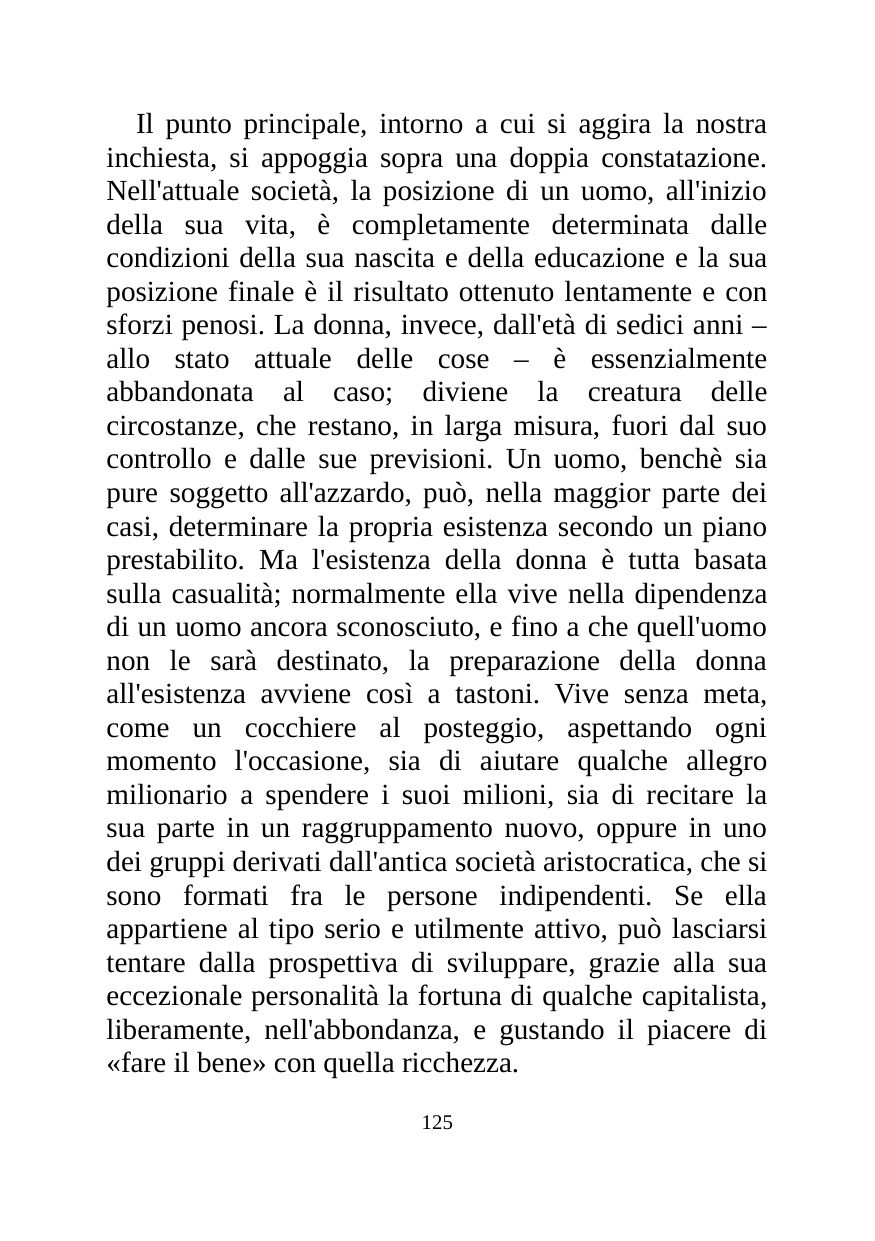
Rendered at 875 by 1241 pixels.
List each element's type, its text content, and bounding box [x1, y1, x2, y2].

text Il punto principale, intorno a cui si aggira la nostra inchiesta, si appoggia sopra una doppia constatazione. Nell'attuale società, la posizione di un uomo, all'inizio della sua vita, è completamente determinata dalle condizioni della sua nascita e della educazione e la sua posizione finale è il risultato ottenuto lentamente e con sforzi penosi. La donna, invece, dall'età di sedici anni – allo stato attuale delle cose – è essenzialmente abbandonata al caso; diviene la creatura delle circostanze, che restano, in larga misura, fuori dal suo controllo e dalle sue previsioni. Un uomo, benchè sia pure soggetto all'azzardo, può, nella maggior parte dei casi, determinare la propria esistenza secondo un piano prestabilito. Ma l'esistenza della donna è tutta basata sulla casualità; normalmente ella vive nella dipendenza di un uomo ancora sconosciuto, e fino a che quell'uomo non le sarà destinato, la preparazione della donna all'esistenza avviene così a tastoni. Vive senza meta, come un cocchiere al posteggio, aspettando ogni momento l'occasione, sia di aiutare qualche allegro milionario a spendere i suoi milioni, sia di recitare la sua parte in un raggruppamento nuovo, oppure in uno dei gruppi derivati dall'antica società aristocratica, che si sono formati fra le persone indipendenti. Se ella appartiene al tipo serio e utilmente attivo, può lasciarsi tentare dalla prospettiva di sviluppare, grazie alla sua eccezionale personalità la fortuna di qualche capitalista, liberamente, nell'abbondanza, e gustando il piacere di «fare il bene» con quella ricchezza. [106, 106, 768, 1079]
